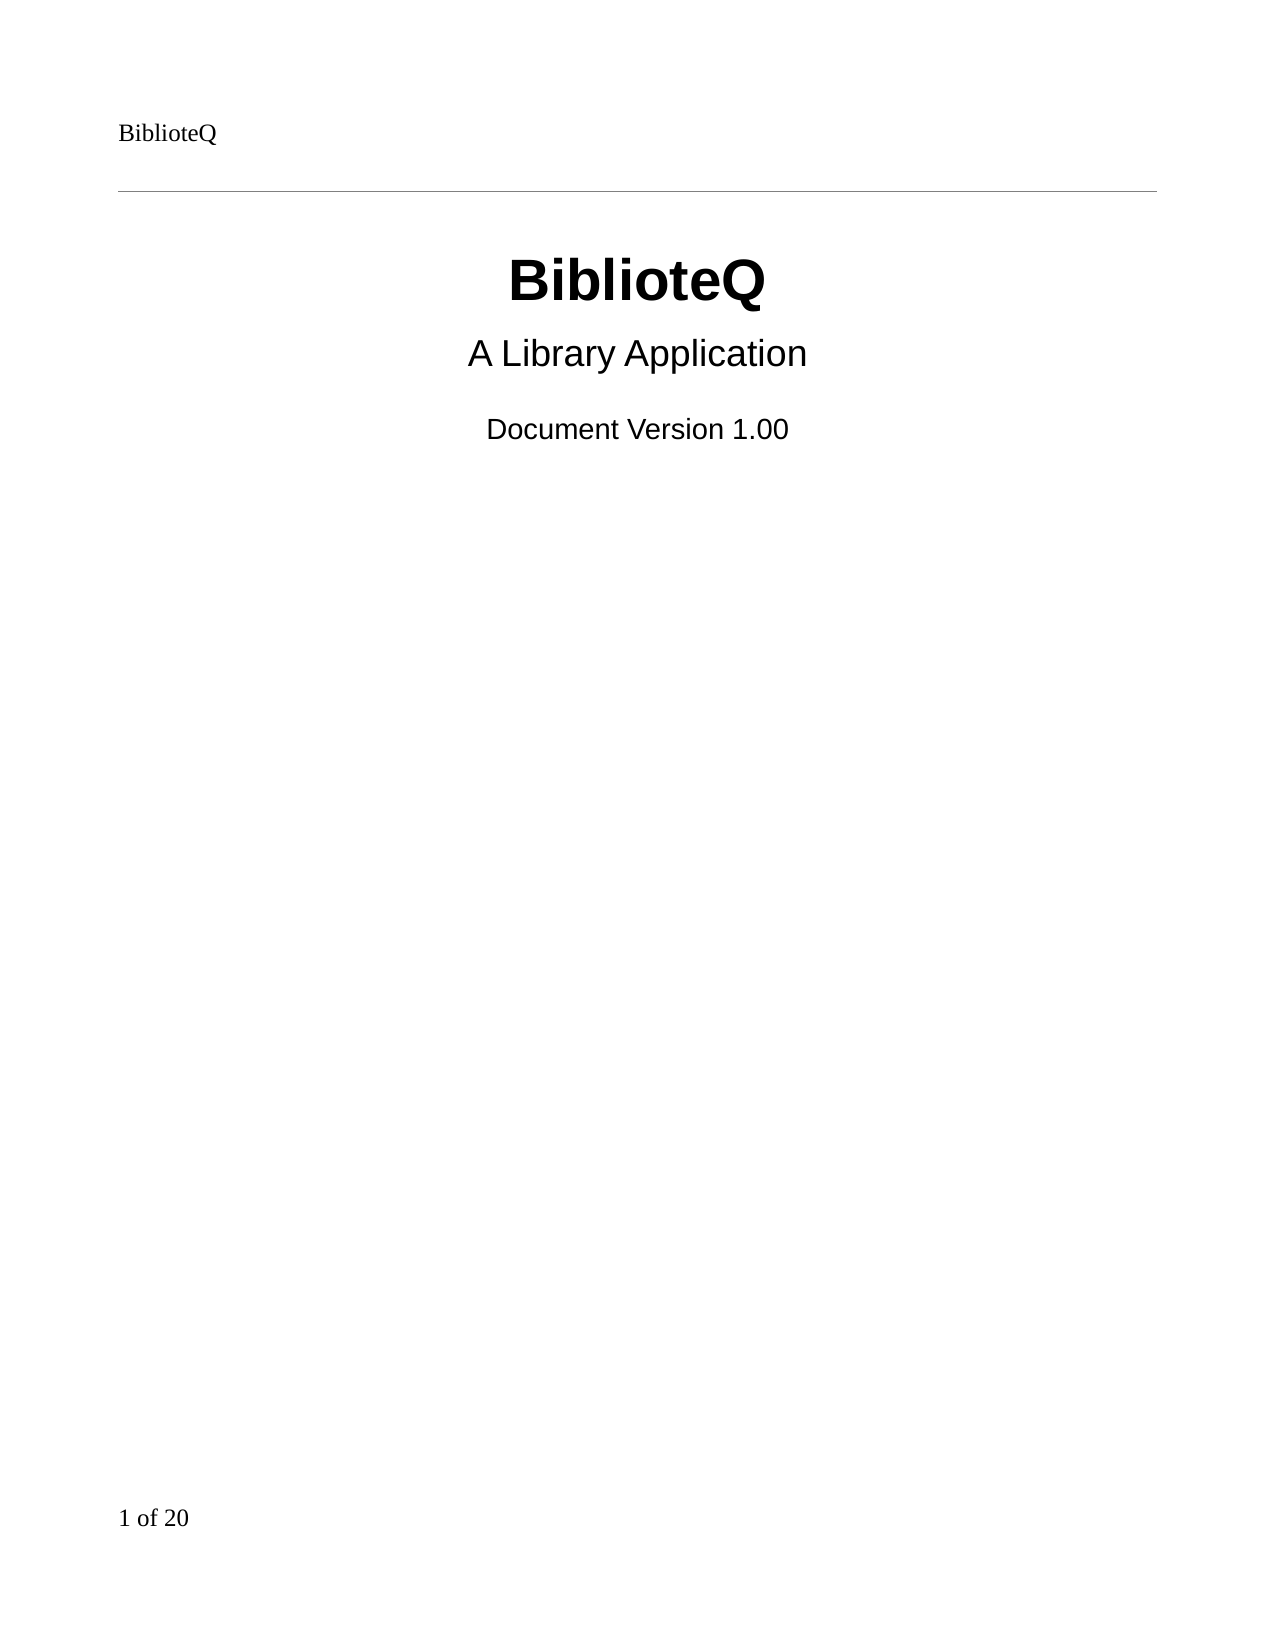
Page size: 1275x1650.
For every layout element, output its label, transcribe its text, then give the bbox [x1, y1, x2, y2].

subtitle Document Version 1.00 [118, 412, 1157, 446]
subtitle A Library Application [118, 331, 1157, 374]
title BiblioteQ [118, 246, 1157, 313]
